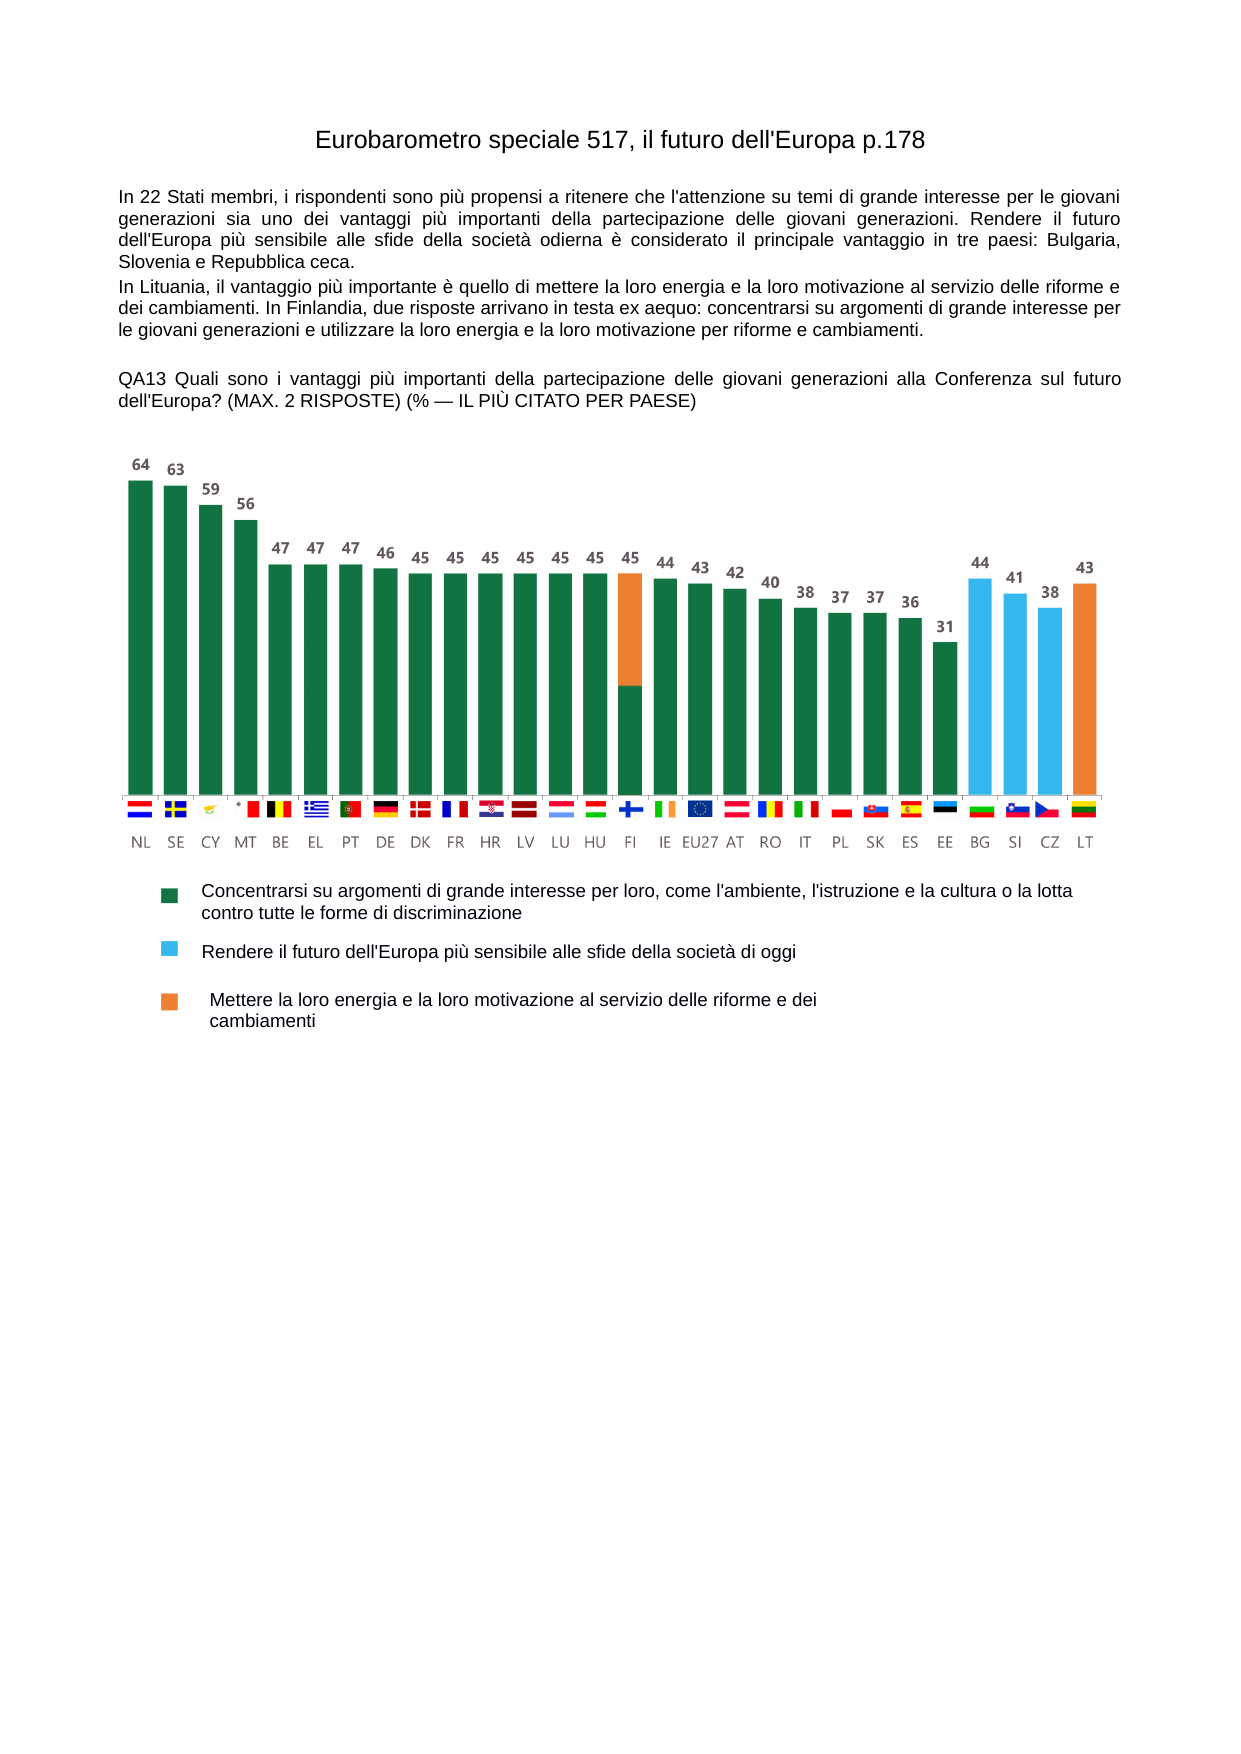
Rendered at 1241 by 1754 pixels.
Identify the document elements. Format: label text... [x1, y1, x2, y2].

text In 22 Stati membri, i rispondenti sono più propensi a ritenere che l'attenzione su temi di grande interesse per le giovani generazioni sia uno dei vantaggi più importanti della partecipazione delle giovani generazioni. Rendere il futuro dell'Europa più sensibile alle sfide della società odierna è considerato il principale vantaggio in tre paesi: Bulgaria, Slovenia e Repubblica ceca. [118, 186, 1122, 272]
text QA13 Quali sono i vantaggi più importanti della partecipazione delle giovani generazioni alla Conferenza sul futuro dell'Europa? (MAX. 2 RISPOSTE) (% — IL PIÙ CITATO PER PAESE) [118, 368, 1122, 411]
picture [131, 876, 192, 1019]
picture [118, 445, 1108, 854]
text In Lituania, il vantaggio più importante è quello di mettere la loro energia e la loro motivazione al servizio delle riforme e dei cambiamenti. In Finlandia, due risposte arrivano in testa ex aequo: concentrarsi su argomenti di grande interesse per le giovani generazioni e utilizzare la loro energia e la loro motivazione per riforme e cambiamenti. [118, 276, 1122, 340]
